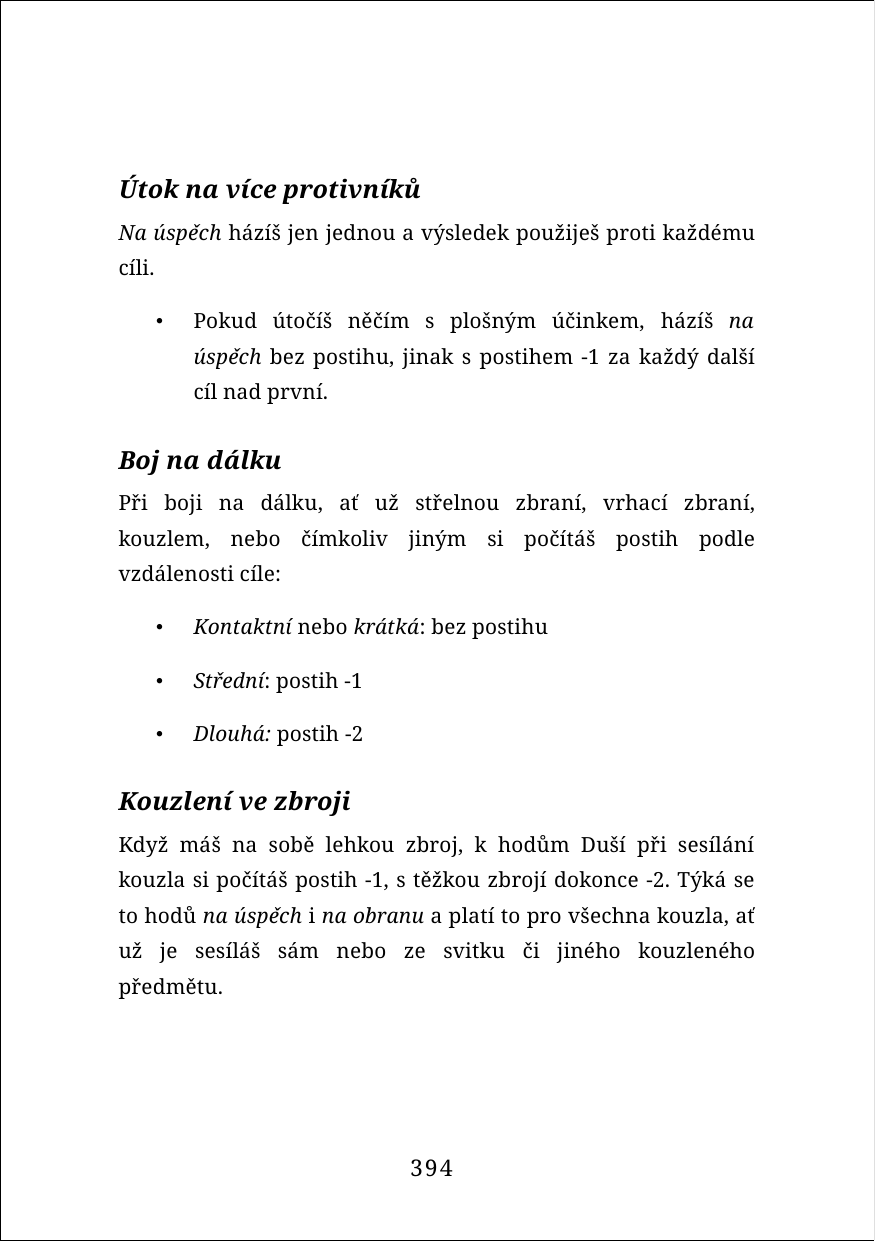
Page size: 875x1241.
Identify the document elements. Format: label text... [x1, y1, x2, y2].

list Pokud útočíš něčím s plošným účinkem, házíš na úspěch bez postihu, jinak s postihem -1 za každý další cíl nad první. [156, 306, 756, 406]
list Dlouhá: postih -2 [156, 719, 756, 747]
text Na úspěch házíš jen jednou a výsledek použiješ proti každému cíli. [118, 218, 756, 282]
list Střední: postih -1 [156, 666, 756, 694]
subtitle Boj na dálku [118, 442, 756, 476]
subtitle Útok na více protivníků [118, 172, 756, 206]
text Když máš na sobě lehkou zbroj, k hodům Duší při sesílání kouzla si počítáš postih -1, s těžkou zbrojí dokonce -2. Týká se to hodů na úspěch i na obranu a platí to pro všechna kouzla, ať už je sesíláš sám nebo ze svitku či jiného kouzleného předmětu. [118, 830, 756, 1000]
list Kontaktní nebo krátká: bez postihu [156, 612, 756, 641]
text Při boji na dálku, ať už střelnou zbraní, vrhací zbraní, kouzlem, nebo čímkoliv jiným si počítáš postih podle vzdálenosti cíle: [118, 488, 756, 588]
subtitle Kouzlení ve zbroji [118, 784, 756, 818]
